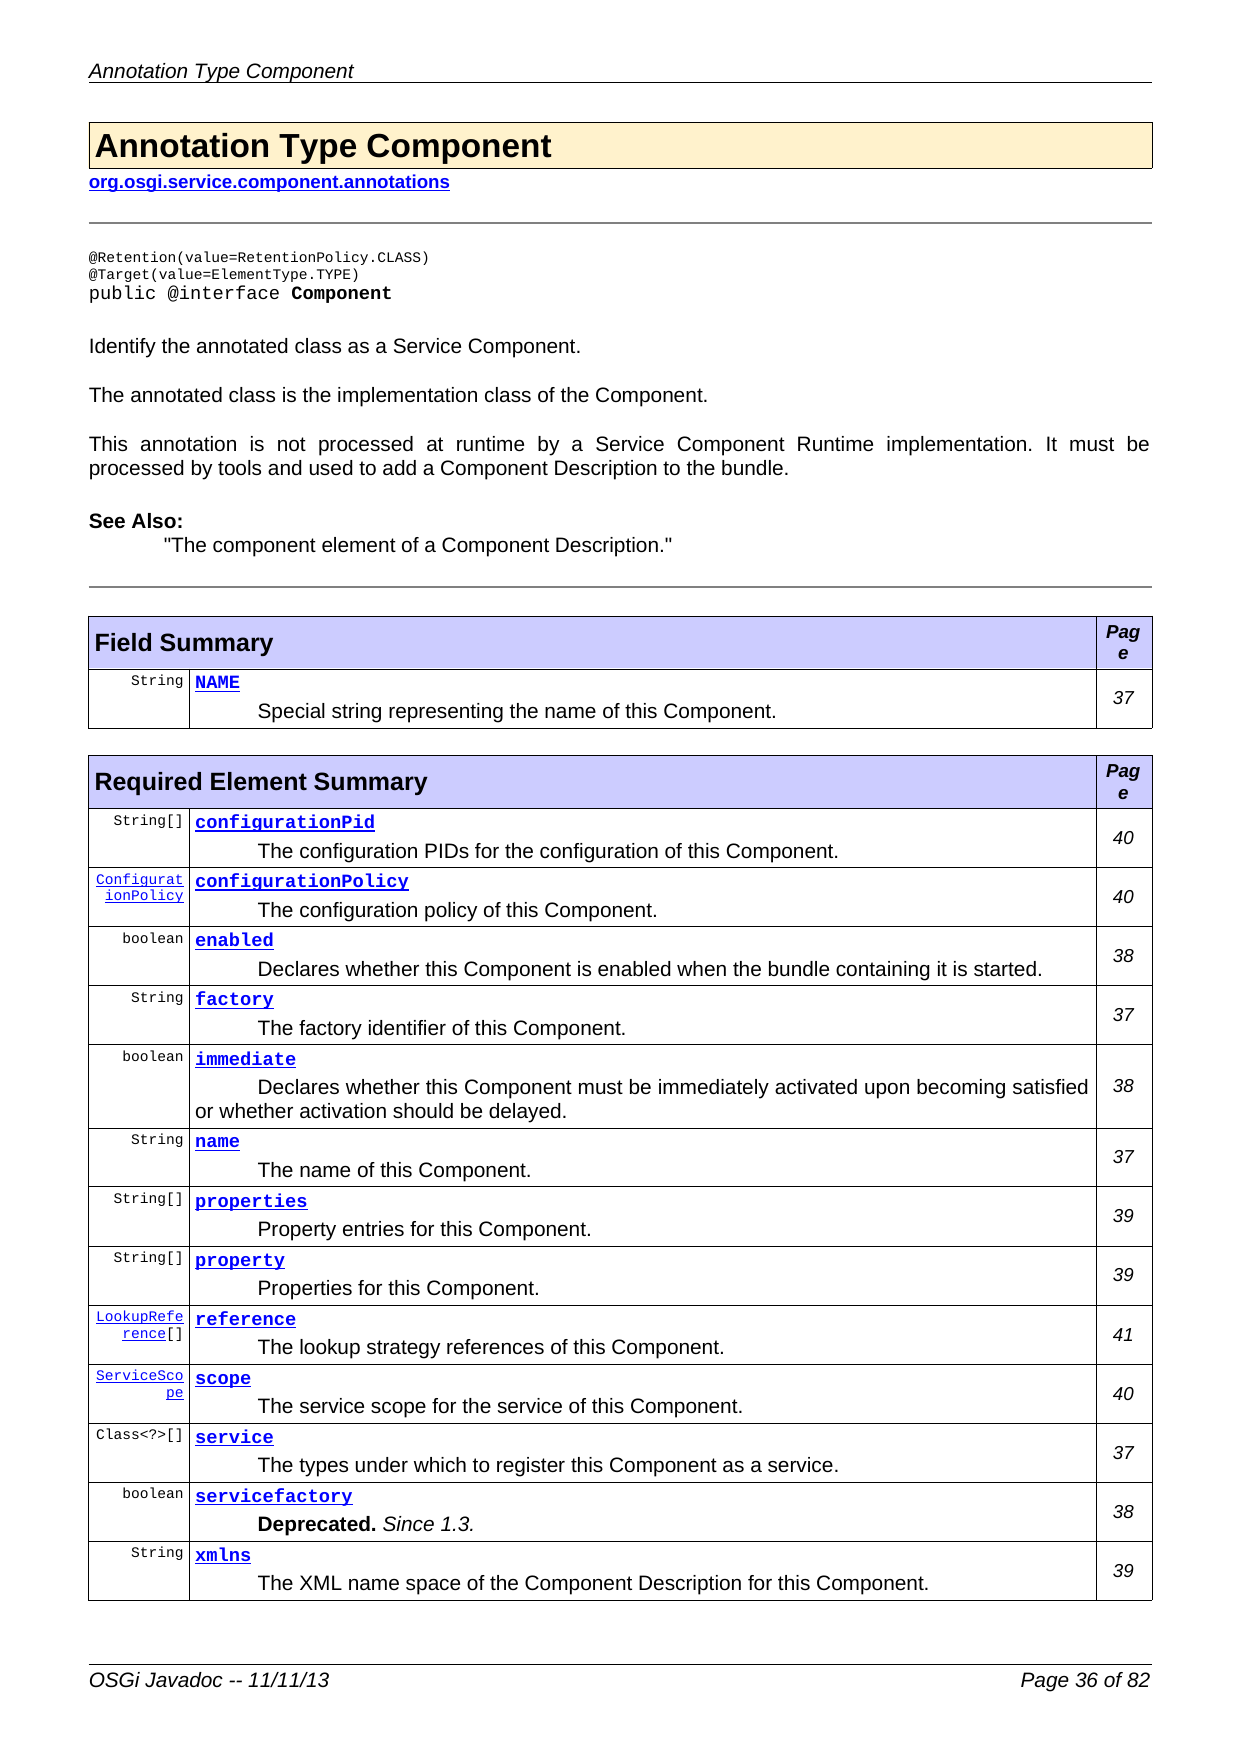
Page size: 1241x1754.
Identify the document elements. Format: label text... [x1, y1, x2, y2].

table_cell 37 [1097, 1424, 1152, 1482]
table_cell 38 [1097, 1483, 1152, 1541]
subtitle Annotation Type Component [90, 123, 1152, 168]
table_cell 39 [1097, 1187, 1152, 1246]
table_cell configurationPid The configuration PIDs for the configuration of this Component. [190, 809, 1096, 867]
table_cell 39 [1097, 1542, 1152, 1600]
table_cell reference The lookup strategy references of this Component. [190, 1306, 1096, 1364]
table_cell Class<?>[] [89, 1424, 189, 1482]
table_cell immediate Declares whether this Component must be immediately activated upon becoming satisfied or whether activation should be delayed. [190, 1045, 1096, 1127]
table_cell factory The factory identifier of this Component. [190, 986, 1096, 1044]
table_header Required Element Summary [89, 756, 1096, 808]
table_cell 40 [1097, 1365, 1152, 1423]
table_cell name The name of this Component. [190, 1129, 1096, 1186]
text org.osgi.service.component.annotations [88, 171, 1152, 193]
text "The component element of a Component Description." [163, 533, 1152, 557]
table_cell boolean [89, 927, 189, 985]
text @Retention(value=RetentionPolicy.CLASS) @Target(value=ElementType.TYPE) public @interface Component [88, 250, 1152, 305]
table_cell 37 [1097, 986, 1152, 1044]
text Identify the annotated class as a Service Component. [88, 334, 1152, 358]
table_cell LookupReference[] [89, 1306, 189, 1364]
table_cell 37 [1097, 1129, 1152, 1186]
table_cell xmlns The XML name space of the Component Description for this Component. [190, 1542, 1096, 1600]
table_cell 39 [1097, 868, 1152, 926]
table_cell String[] [89, 1187, 189, 1246]
table_cell String [89, 670, 189, 727]
table_cell boolean [89, 1483, 189, 1541]
table_cell 38 [1097, 1045, 1152, 1127]
table_header Page [1097, 756, 1152, 808]
table_cell property Properties for this Component. [190, 1247, 1096, 1304]
text See Also: [88, 509, 1152, 533]
table_cell scope The service scope for the service of this Component. [190, 1365, 1096, 1423]
table_cell String[] [89, 809, 189, 867]
table_cell String [89, 1129, 189, 1186]
table_cell 39 [1097, 1247, 1152, 1304]
text The annotated class is the implementation class of the Component. [88, 383, 1152, 407]
table_cell String[] [89, 1247, 189, 1304]
table_cell ConfigurationPolicy [89, 868, 189, 926]
table_cell properties Property entries for this Component. [190, 1187, 1096, 1246]
table_header Field Summary [89, 617, 1096, 668]
table_cell servicefactory Deprecated. Since 1.3. [190, 1483, 1096, 1541]
table_cell NAME Special string representing the name of this Component. [190, 670, 1096, 727]
table_cell service The types under which to register this Component as a service. [190, 1424, 1096, 1482]
table_cell 37 [1097, 670, 1152, 727]
table_cell String [89, 986, 189, 1044]
table_header Page [1097, 617, 1152, 668]
table_cell String [89, 1542, 189, 1600]
table_cell 38 [1097, 927, 1152, 985]
table_cell 40 [1097, 1306, 1152, 1364]
table_cell 40 [1097, 809, 1152, 867]
table_cell enabled Declares whether this Component is enabled when the bundle containing it is started. [190, 927, 1096, 985]
text This annotation is not processed at runtime by a Service Component Runtime implementation. It must be processed by tools and used to add a Component Description to the bundle. [88, 432, 1152, 480]
table_cell configurationPolicy The configuration policy of this Component. [190, 868, 1096, 926]
table_cell ServiceScope [89, 1365, 189, 1423]
table_cell boolean [89, 1045, 189, 1127]
